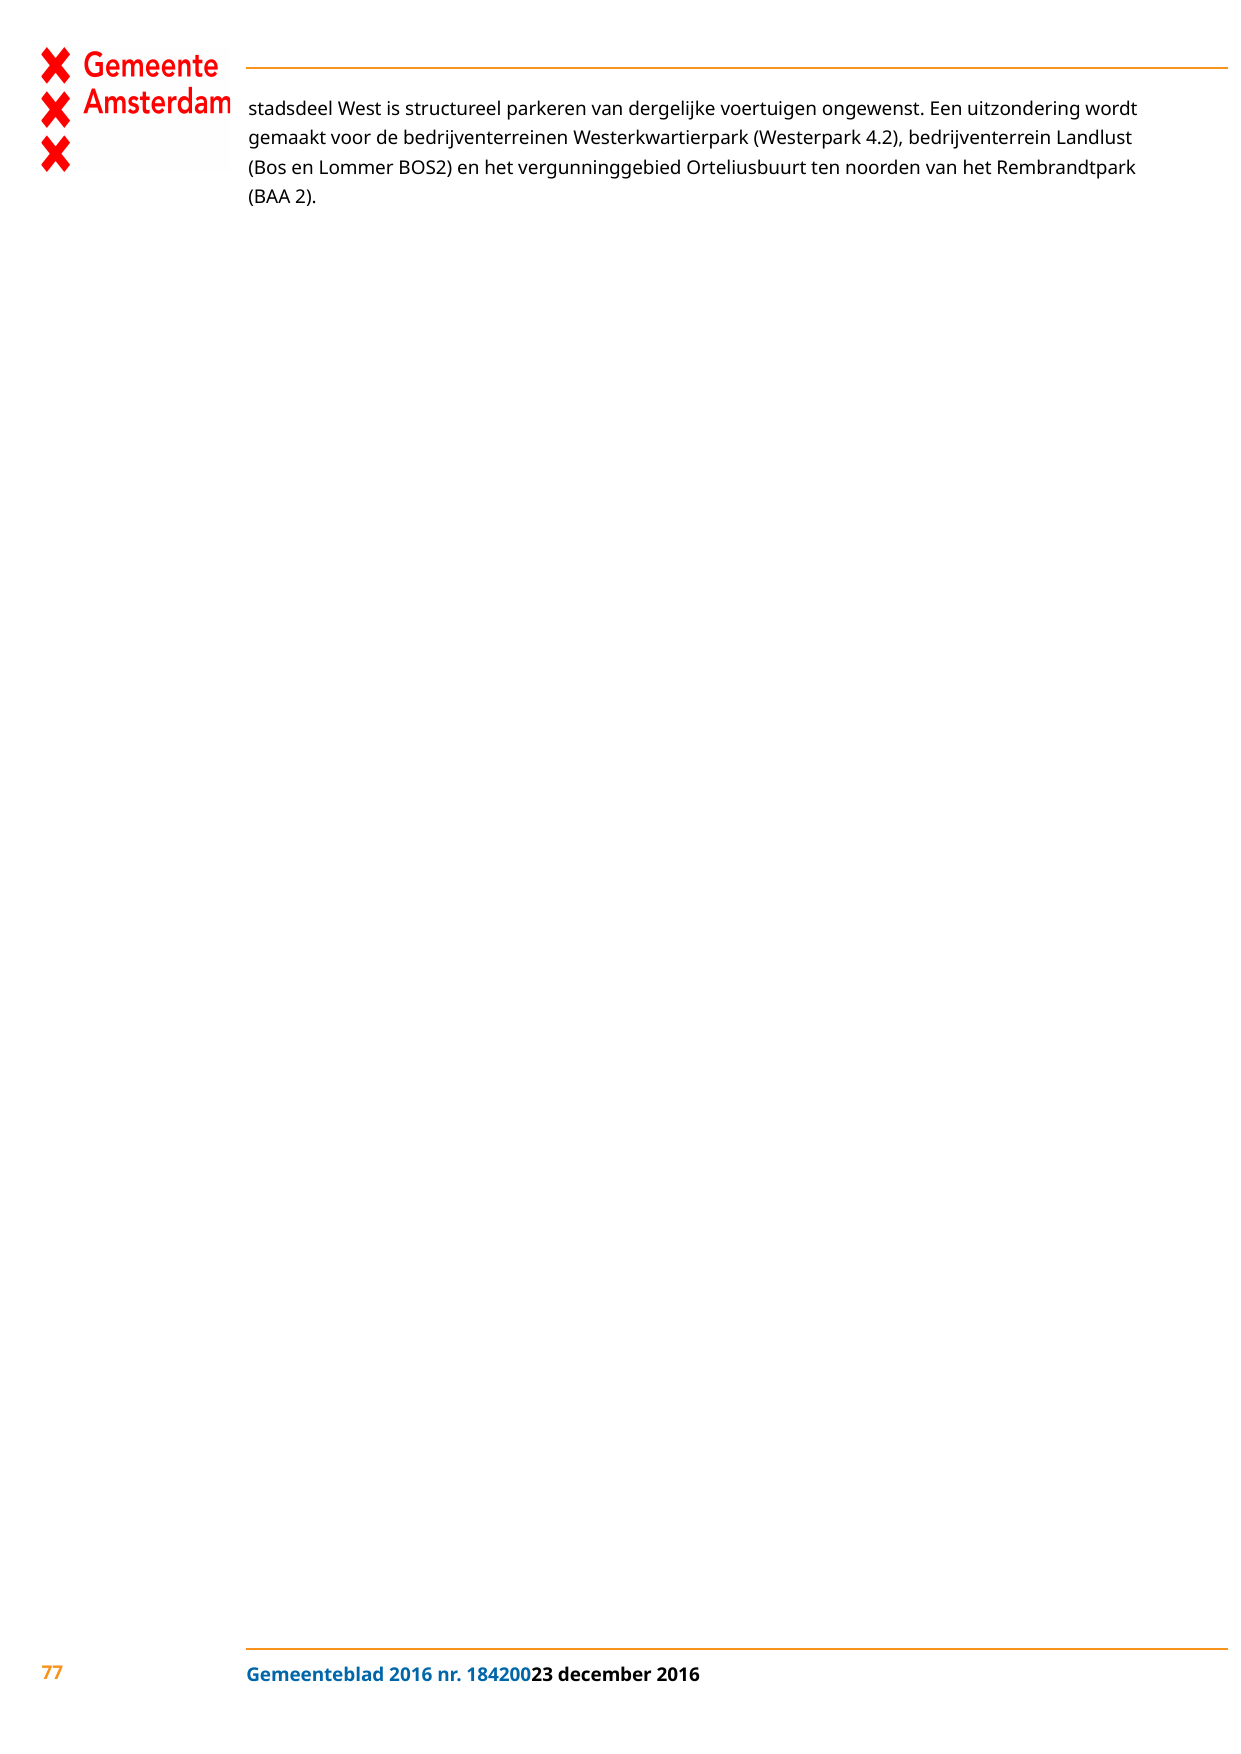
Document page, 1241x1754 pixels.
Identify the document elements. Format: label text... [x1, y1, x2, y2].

picture [41, 47, 231, 172]
text stadsdeel West is structureel parkeren van dergelijke voertuigen ongewenst. Een uitzondering wordt gemaakt voor de bedrijventerreinen Westerkwartierpark (Westerpark 4.2), bedrijventerrein Landlust (Bos en Lommer BOS2) en het vergunninggebied Orteliusbuurt ten noorden van het Rembrandtpark (BAA 2). [248, 95, 1152, 209]
